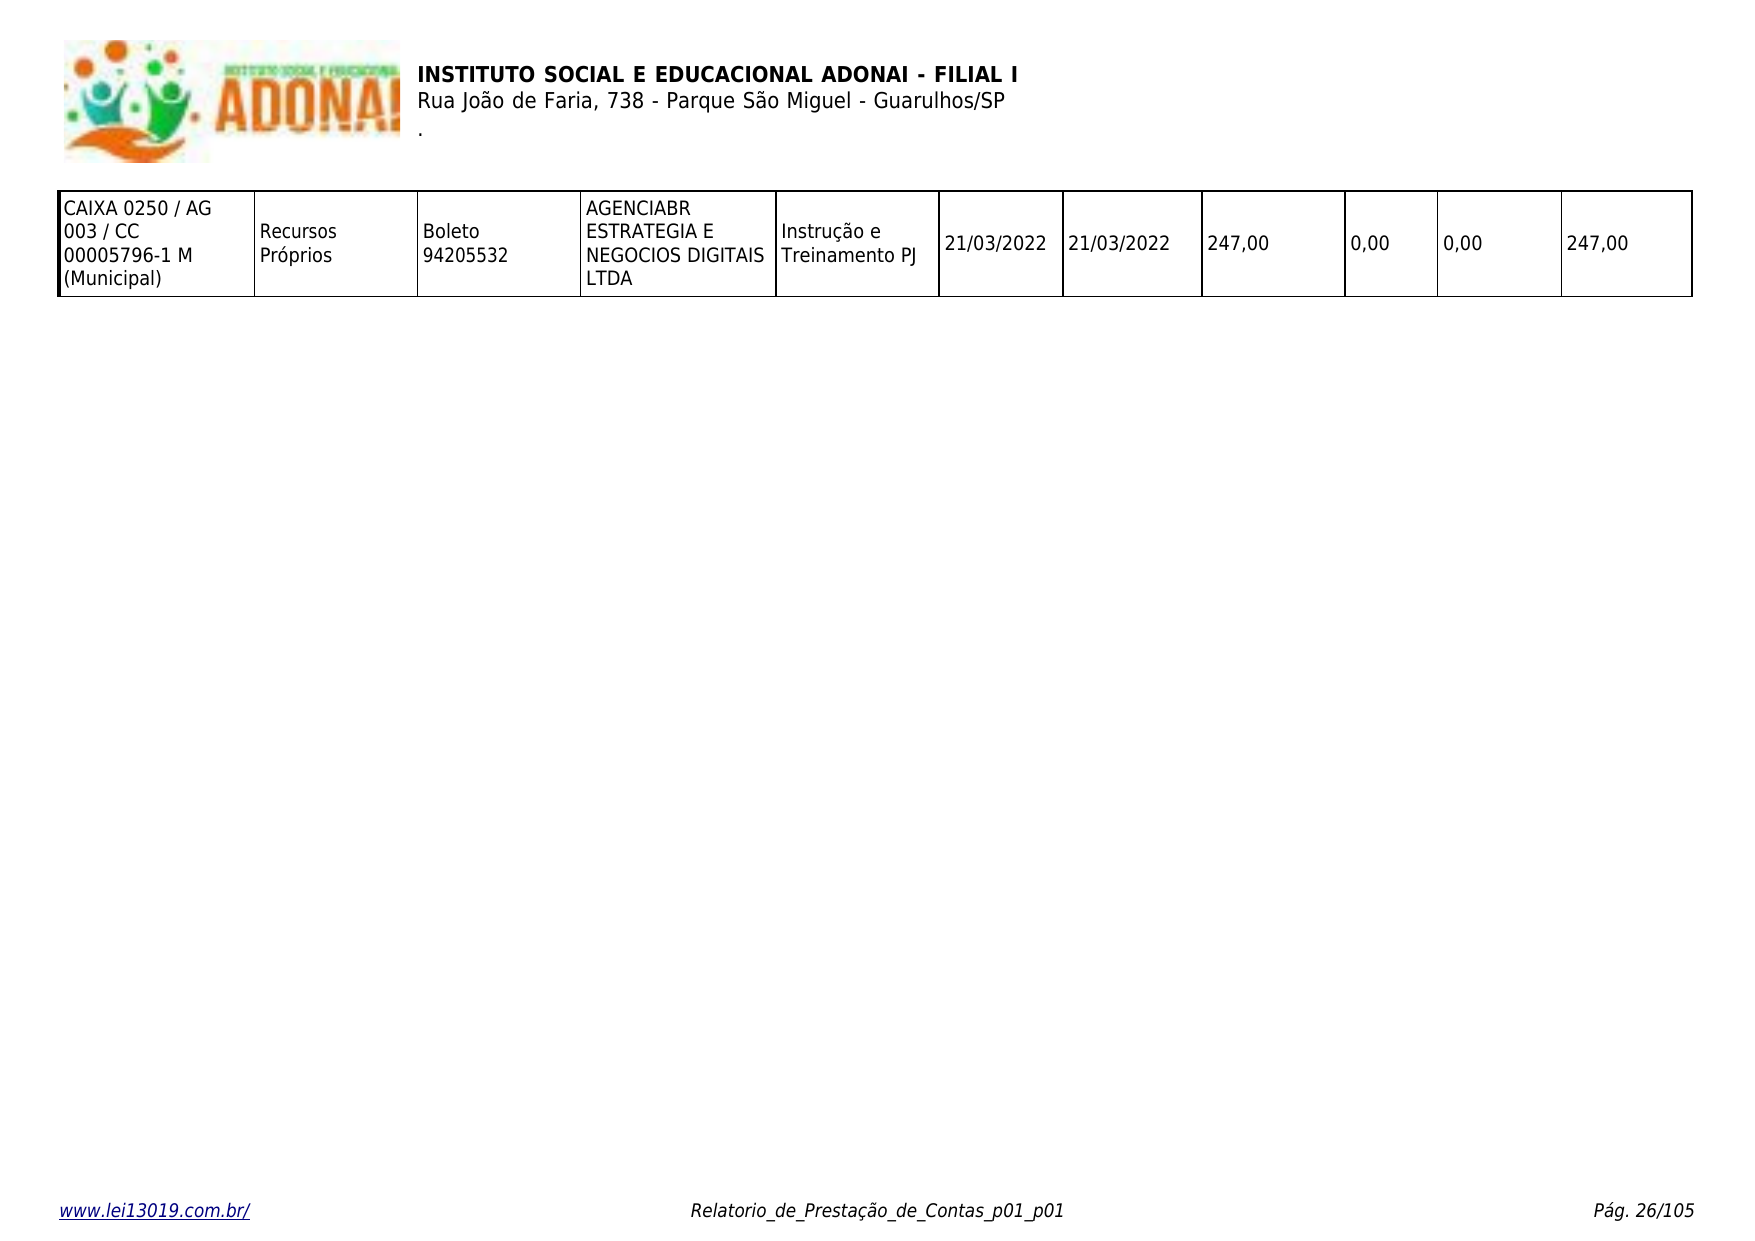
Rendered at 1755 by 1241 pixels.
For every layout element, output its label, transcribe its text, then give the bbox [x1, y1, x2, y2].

table_cell AGENCIABR ESTRATEGIA E NEGOCIOS DIGITAIS LTDA [581, 192, 775, 296]
table_cell Recursos Próprios [255, 192, 417, 296]
table_cell 247,00 [1562, 192, 1691, 296]
table_cell Boleto 94205532 [418, 192, 580, 296]
table_cell 247,00 [1203, 192, 1344, 296]
table_cell CAIXA 0250 / AG 003 / CC 00005796-1 M (Municipal) [61, 192, 254, 296]
table_cell 0,00 [1346, 192, 1437, 296]
table_cell Instrução e Treinamento PJ [777, 192, 938, 296]
table_cell 21/03/2022 [940, 192, 1062, 296]
table_cell 21/03/2022 [1064, 192, 1201, 296]
table_cell 0,00 [1438, 192, 1561, 296]
